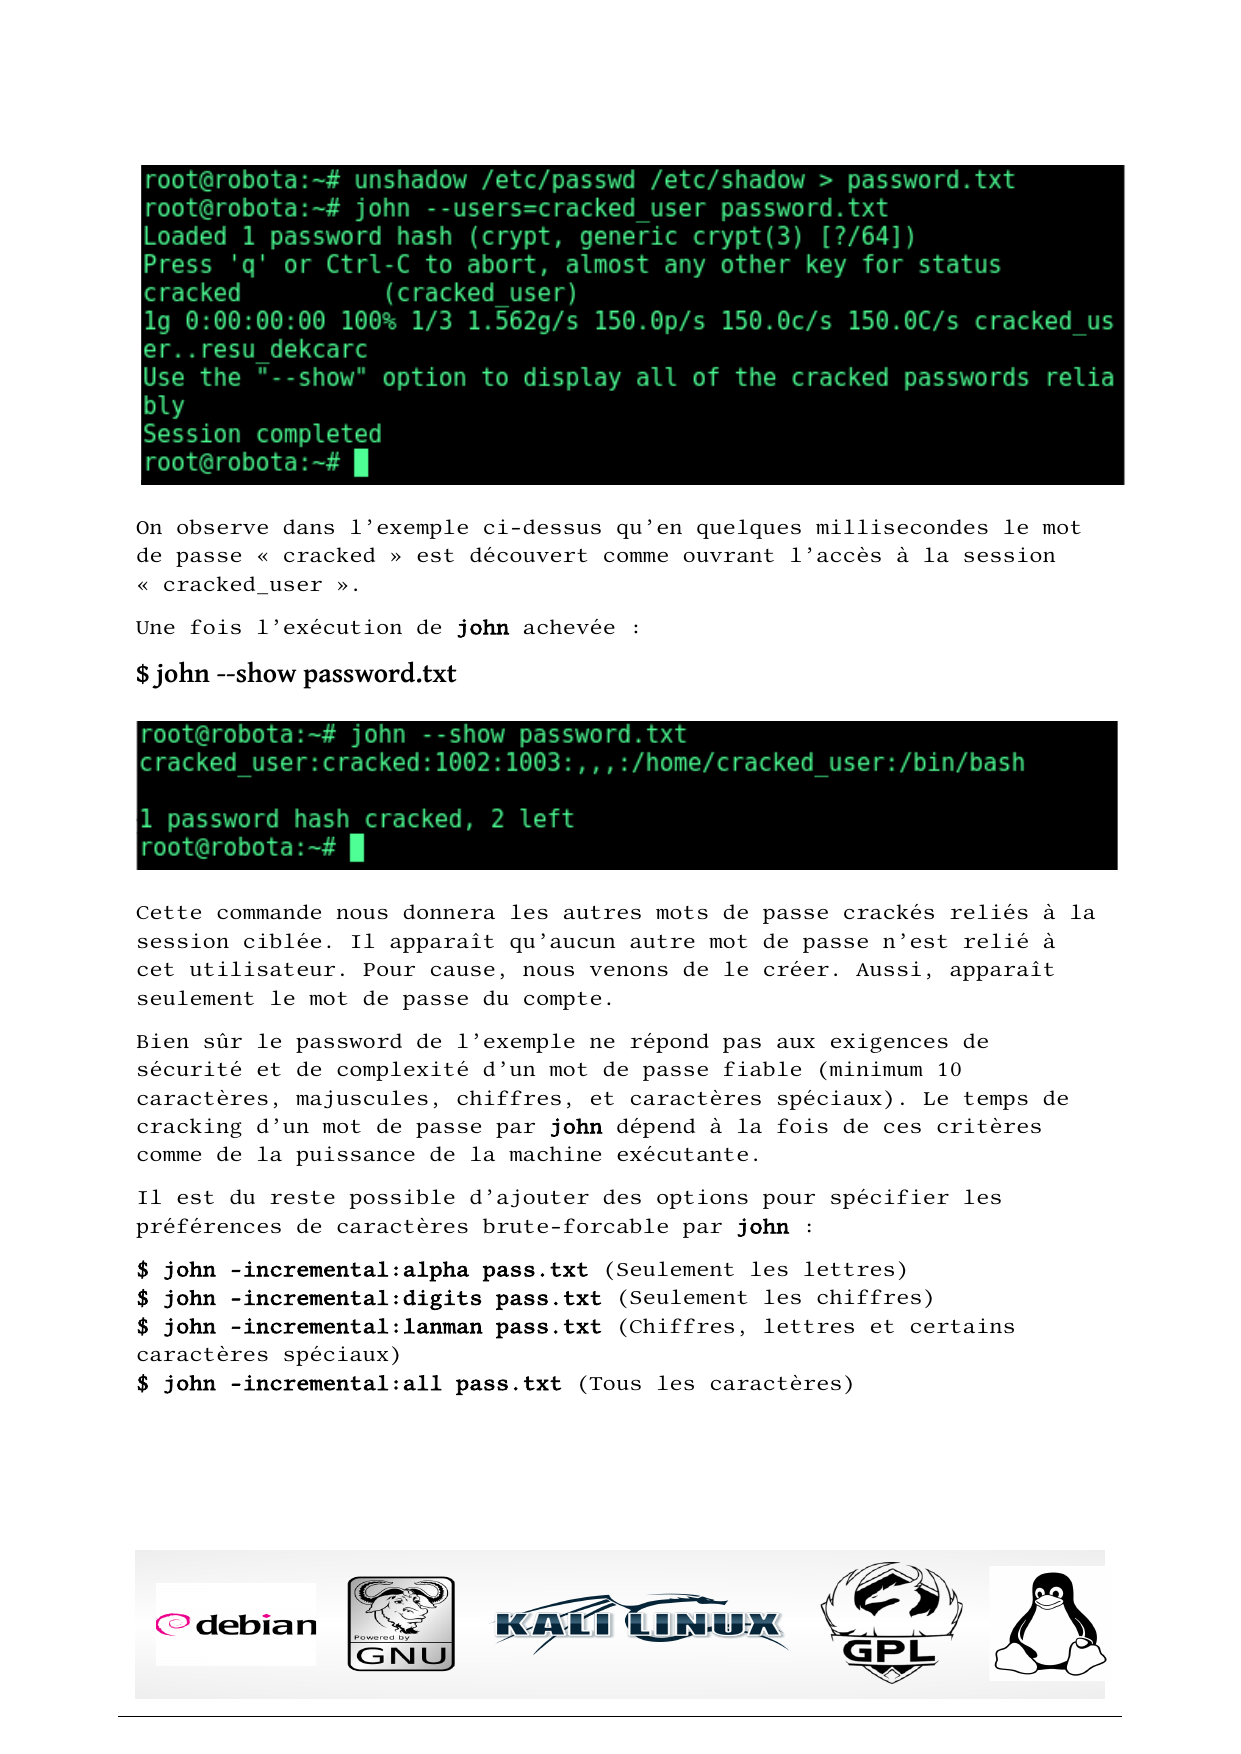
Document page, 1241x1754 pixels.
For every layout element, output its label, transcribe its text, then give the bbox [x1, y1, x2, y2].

text On observe dans l’exemple ci-dessus qu’en quelques millisecondes le mot de passe « cracked » est découvert comme ouvrant l’accès à la session « cracked_user ». [136, 516, 1104, 596]
text Bien sûr le password de l’exemple ne répond pas aux exigences de sécurité et de complexité d’un mot de passe fiable (minimum 10 caractères, majuscules, chiffres, et caractères spéciaux). Le temps de cracking d’un mot de passe par john dépend à la fois de ces critères comme de la puissance de la machine exécutante. [136, 1029, 1104, 1167]
text $ john --show password.txt [136, 658, 1104, 690]
picture [341, 1573, 460, 1674]
text Il est du reste possible d’ajouter des options pour spécifier les préférences de caractères brute-forcable par john : [136, 1186, 1104, 1238]
picture [136, 721, 1118, 870]
picture [476, 1579, 799, 1670]
picture [156, 1583, 317, 1666]
picture [989, 1566, 1112, 1681]
text Une fois l’exécution de john achevée : [136, 616, 1104, 639]
picture [141, 165, 1126, 485]
picture [820, 1562, 963, 1684]
text Cette commande nous donnera les autres mots de passe crackés reliés à la session ciblée. Il apparaît qu’aucun autre mot de passe n’est relié à cet utilisateur. Pour cause, nous venons de le créer. Aussi, apparaît seulement le mot de passe du compte. [136, 901, 1104, 1010]
text $ john -incremental:alpha pass.txt (Seulement les lettres) $ john -incremental:digits pass.txt (Seulement les chiffres) $ john -incremental:lanman pass.txt (Chiffres, lettres et certains caractères spéciaux) $ john -incremental:all pass.txt (Tous les caractères) [136, 1258, 1104, 1395]
